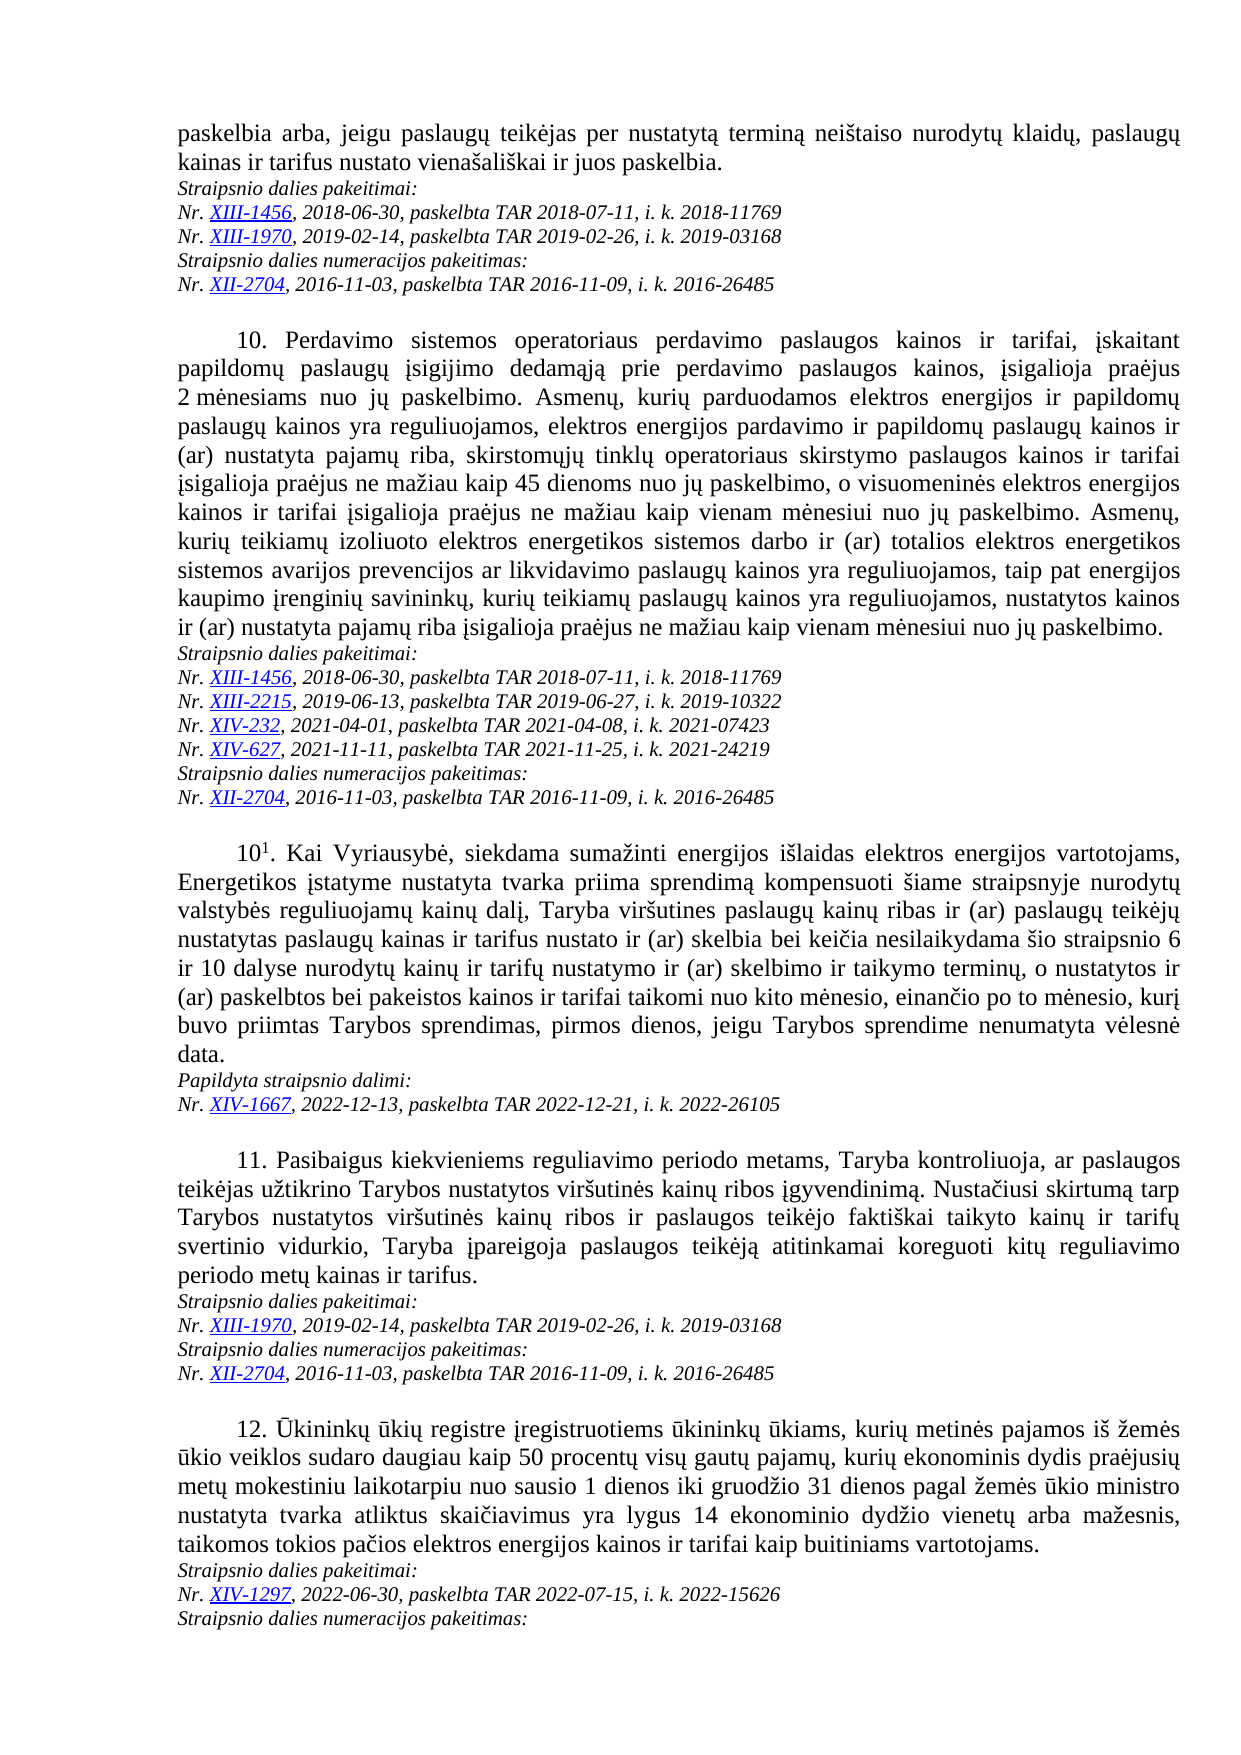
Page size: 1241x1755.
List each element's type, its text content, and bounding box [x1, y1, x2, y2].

text 10. Perdavimo sistemos operatoriaus perdavimo paslaugos kainos ir tarifai, įskaitant papildomų paslaugų įsigijimo dedamąją prie perdavimo paslaugos kainos, įsigalioja praėjus 2 mėnesiams nuo jų paskelbimo. Asmenų, kurių parduodamos elektros energijos ir papildomų paslaugų kainos yra reguliuojamos, elektros energijos pardavimo ir papildomų paslaugų kainos ir (ar) nustatyta pajamų riba, skirstomųjų tinklų operatoriaus skirstymo paslaugos kainos ir tarifai įsigalioja praėjus ne mažiau kaip 45 dienoms nuo jų paskelbimo, o visuomeninės elektros energijos kainos ir tarifai įsigalioja praėjus ne mažiau kaip vienam mėnesiui nuo jų paskelbimo. Asmenų, kurių teikiamų izoliuoto elektros energetikos sistemos darbo ir (ar) totalios elektros energetikos sistemos avarijos prevencijos ar likvidavimo paslaugų kainos yra reguliuojamos, taip pat energijos kaupimo įrenginių savininkų, kurių teikiamų paslaugų kainos yra reguliuojamos, nustatytos kainos ir (ar) nustatyta pajamų riba įsigalioja praėjus ne mažiau kaip vienam mėnesiui nuo jų paskelbimo. [177, 325, 1181, 641]
text Straipsnio dalies pakeitimai: [177, 176, 1181, 200]
text Straipsnio dalies pakeitimai: [177, 1289, 1181, 1313]
text Nr. XIII-1970, 2019-02-14, paskelbta TAR 2019-02-26, i. k. 2019-03168 [177, 1313, 1181, 1337]
text Nr. XIII-2215, 2019-06-13, paskelbta TAR 2019-06-27, i. k. 2019-10322 [177, 689, 1181, 713]
text Nr. XII-2704, 2016-11-03, paskelbta TAR 2016-11-09, i. k. 2016-26485 [177, 785, 1181, 809]
text Nr. XIII-1456, 2018-06-30, paskelbta TAR 2018-07-11, i. k. 2018-11769 [177, 665, 1181, 689]
text Nr. XII-2704, 2016-11-03, paskelbta TAR 2016-11-09, i. k. 2016-26485 [177, 1361, 1181, 1385]
text Straipsnio dalies numeracijos pakeitimas: [177, 248, 1181, 272]
text Straipsnio dalies pakeitimai: [177, 1557, 1181, 1582]
text Nr. XIV-1667, 2022-12-13, paskelbta TAR 2022-12-21, i. k. 2022-26105 [177, 1092, 1181, 1116]
text Nr. XIII-1970, 2019-02-14, paskelbta TAR 2019-02-26, i. k. 2019-03168 [177, 224, 1181, 248]
text Straipsnio dalies numeracijos pakeitimas: [177, 1606, 1181, 1630]
text Papildyta straipsnio dalimi: [177, 1068, 1181, 1092]
text Nr. XIV-232, 2021-04-01, paskelbta TAR 2021-04-08, i. k. 2021-07423 [177, 713, 1181, 737]
text Straipsnio dalies numeracijos pakeitimas: [177, 761, 1181, 785]
text 12. Ūkininkų ūkių registre įregistruotiems ūkininkų ūkiams, kurių metinės pajamos iš žemės ūkio veiklos sudaro daugiau kaip 50 procentų visų gautų pajamų, kurių ekonominis dydis praėjusių metų mokestiniu laikotarpiu nuo sausio 1 dienos iki gruodžio 31 dienos pagal žemės ūkio ministro nustatyta tvarka atliktus skaičiavimus yra lygus 14 ekonominio dydžio vienetų arba mažesnis, taikomos tokios pačios elektros energijos kainos ir tarifai kaip buitiniams vartotojams. [177, 1414, 1181, 1557]
text Nr. XIV-627, 2021-11-11, paskelbta TAR 2021-11-25, i. k. 2021-24219 [177, 737, 1181, 761]
text Nr. XIII-1456, 2018-06-30, paskelbta TAR 2018-07-11, i. k. 2018-11769 [177, 200, 1181, 224]
text 11. Pasibaigus kiekvieniems reguliavimo periodo metams, Taryba kontroliuoja, ar paslaugos teikėjas užtikrino Tarybos nustatytos viršutinės kainų ribos įgyvendinimą. Nustačiusi skirtumą tarp Tarybos nustatytos viršutinės kainų ribos ir paslaugos teikėjo faktiškai taikyto kainų ir tarifų svertinio vidurkio, Taryba įpareigoja paslaugos teikėją atitinkamai koreguoti kitų reguliavimo periodo metų kainas ir tarifus. [177, 1145, 1181, 1289]
text Nr. XII-2704, 2016-11-03, paskelbta TAR 2016-11-09, i. k. 2016-26485 [177, 272, 1181, 296]
text Straipsnio dalies numeracijos pakeitimas: [177, 1337, 1181, 1361]
text Straipsnio dalies pakeitimai: [177, 641, 1181, 665]
text paskelbia arba, jeigu paslaugų teikėjas per nustatytą terminą neištaiso nurodytų klaidų, paslaugų kainas ir tarifus nustato vienašališkai ir juos paskelbia. [177, 118, 1181, 176]
text 101. Kai Vyriausybė, siekdama sumažinti energijos išlaidas elektros energijos vartotojams, Energetikos įstatyme nustatyta tvarka priima sprendimą kompensuoti šiame straipsnyje nurodytų valstybės reguliuojamų kainų dalį, Taryba viršutines paslaugų kainų ribas ir (ar) paslaugų teikėjų nustatytas paslaugų kainas ir tarifus nustato ir (ar) skelbia bei keičia nesilaikydama šio straipsnio 6 ir 10 dalyse nurodytų kainų ir tarifų nustatymo ir (ar) skelbimo ir taikymo terminų, o nustatytos ir (ar) paskelbtos bei pakeistos kainos ir tarifai taikomi nuo kito mėnesio, einančio po to mėnesio, kurį buvo priimtas Tarybos sprendimas, pirmos dienos, jeigu Tarybos sprendime nenumatyta vėlesnė data. [177, 838, 1181, 1068]
text Nr. XIV-1297, 2022-06-30, paskelbta TAR 2022-07-15, i. k. 2022-15626 [177, 1582, 1181, 1606]
